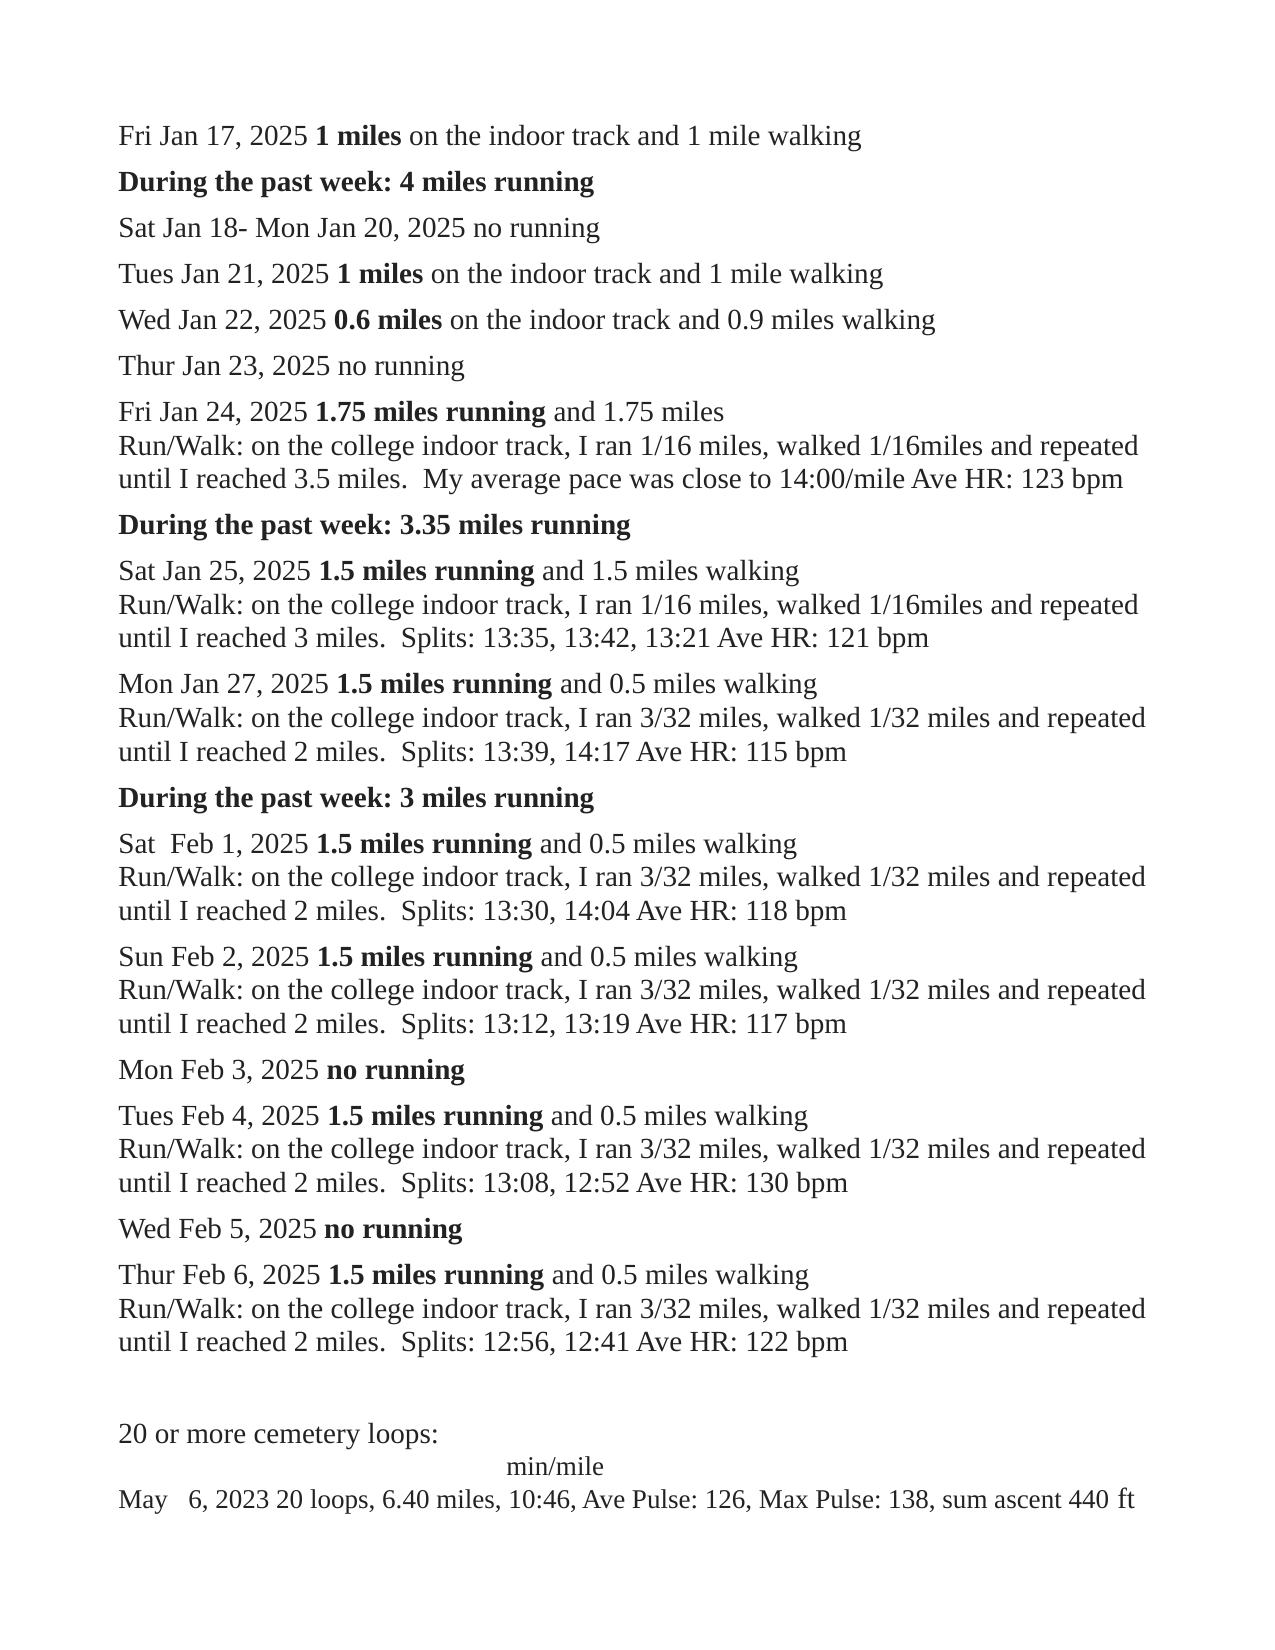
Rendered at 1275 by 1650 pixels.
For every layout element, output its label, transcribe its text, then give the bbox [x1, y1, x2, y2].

text Fri Jan 17, 2025 1 miles on the indoor track and 1 mile walking [118, 118, 1157, 152]
text min/mile [118, 1450, 1161, 1481]
text Thur Jan 23, 2025 no running [118, 348, 1157, 382]
text Sat Jan 18- Mon Jan 20, 2025 no running [118, 210, 1157, 244]
text Mon Jan 27, 2025 1.5 miles running and 0.5 miles walking Run/Walk: on the college indoor track, I ran 3/32 miles, walked 1/32 miles and repeated until I reached 2 miles. Splits: 13:39, 14:17 Ave HR: 115 bpm [118, 667, 1157, 767]
text 20 or more cemetery loops: [118, 1416, 1161, 1450]
text Tues Jan 21, 2025 1 miles on the indoor track and 1 mile walking [118, 256, 1157, 290]
text Sun Feb 2, 2025 1.5 miles running and 0.5 miles walking Run/Walk: on the college indoor track, I ran 3/32 miles, walked 1/32 miles and repeated until I reached 2 miles. Splits: 13:12, 13:19 Ave HR: 117 bpm [118, 939, 1157, 1039]
text Fri Jan 24, 2025 1.75 miles running and 1.75 miles Run/Walk: on the college indoor track, I ran 1/16 miles, walked 1/16miles and repeated until I reached 3.5 miles. My average pace was close to 14:00/mile Ave HR: 123 bpm [118, 394, 1157, 495]
text Wed Jan 22, 2025 0.6 miles on the indoor track and 0.9 miles walking [118, 302, 1157, 336]
text May 6, 2023 20 loops, 6.40 miles, 10:46, Ave Pulse: 126, Max Pulse: 138, sum ascent 440 ft [118, 1481, 1161, 1515]
text During the past week: 3 miles running [118, 780, 1157, 813]
text During the past week: 3.35 miles running [118, 507, 1157, 541]
text Mon Feb 3, 2025 no running [118, 1052, 1157, 1086]
text Tues Feb 4, 2025 1.5 miles running and 0.5 miles walking Run/Walk: on the college indoor track, I ran 3/32 miles, walked 1/32 miles and repeated until I reached 2 miles. Splits: 13:08, 12:52 Ave HR: 130 bpm [118, 1098, 1157, 1199]
text Wed Feb 5, 2025 no running [118, 1211, 1157, 1245]
text During the past week: 4 miles running [118, 164, 1157, 198]
text Sat Jan 25, 2025 1.5 miles running and 1.5 miles walking Run/Walk: on the college indoor track, I ran 1/16 miles, walked 1/16miles and repeated until I reached 3 miles. Splits: 13:35, 13:42, 13:21 Ave HR: 121 bpm [118, 553, 1157, 654]
text Sat Feb 1, 2025 1.5 miles running and 0.5 miles walking Run/Walk: on the college indoor track, I ran 3/32 miles, walked 1/32 miles and repeated until I reached 2 miles. Splits: 13:30, 14:04 Ave HR: 118 bpm [118, 826, 1157, 926]
text Thur Feb 6, 2025 1.5 miles running and 0.5 miles walking Run/Walk: on the college indoor track, I ran 3/32 miles, walked 1/32 miles and repeated until I reached 2 miles. Splits: 12:56, 12:41 Ave HR: 122 bpm [118, 1257, 1157, 1358]
